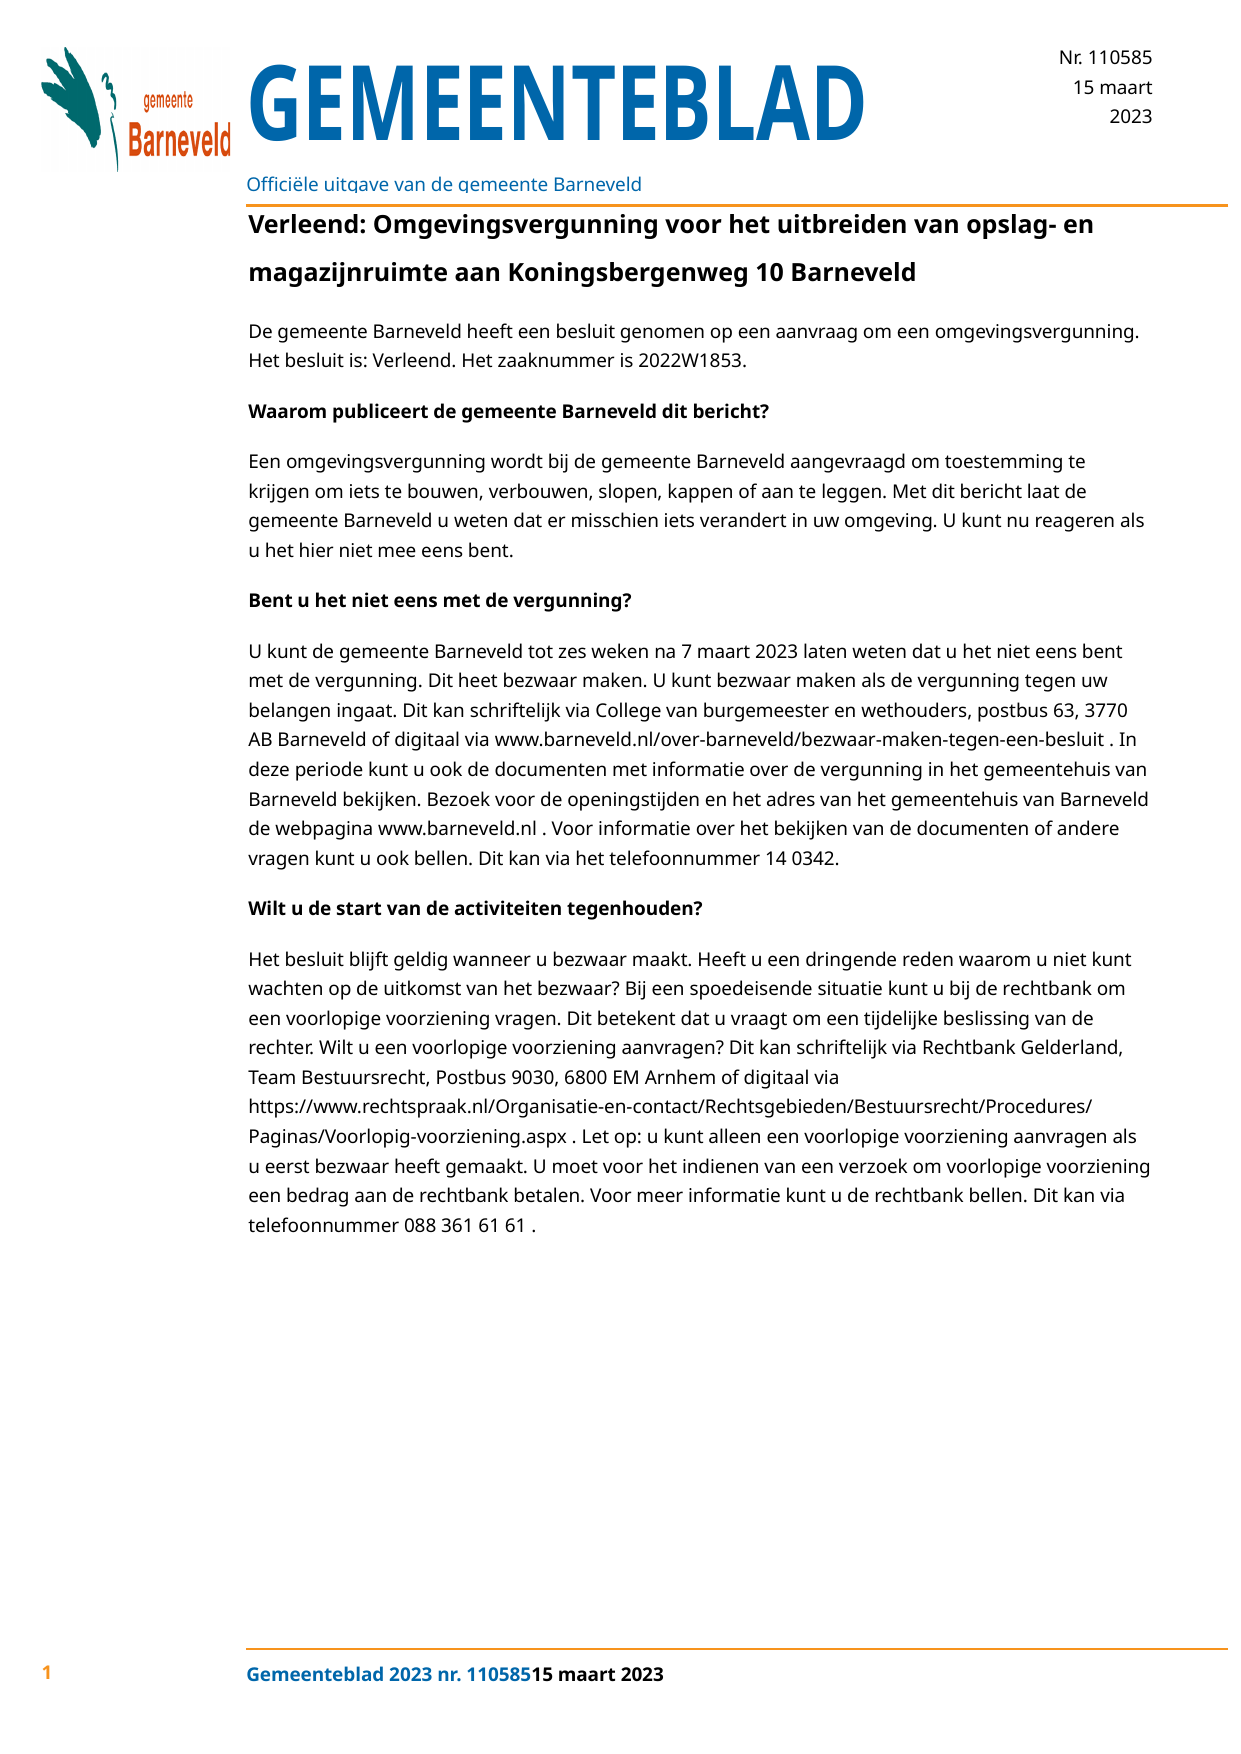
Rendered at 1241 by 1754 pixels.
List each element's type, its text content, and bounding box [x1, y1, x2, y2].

text Het besluit blijft geldig wanneer u bezwaar maakt. Heeft u een dringende reden waarom u niet kunt wachten op de uitkomst van het bezwaar? Bij een spoedeisende situatie kunt u bij de rechtbank om een voorlopige voorziening vragen. Dit betekent dat u vraagt om een tijdelijke beslissing van de rechter. Wilt u een voorlopige voorziening aanvragen? Dit kan schriftelijk via Rechtbank Gelderland, Team Bestuursrecht, Postbus 9030, 6800 EM Arnhem of digitaal via https://www.rechtspraak.nl/Organisatie-en-contact/Rechtsgebieden/Bestuursrecht/Procedures/Paginas/Voorlopig-voorziening.aspx . Let op: u kunt alleen een voorlopige voorziening aanvragen als u eerst bezwaar heeft gemaakt. U moet voor het indienen van een verzoek om voorlopige voorziening een bedrag aan de rechtbank betalen. Voor meer informatie kunt u de rechtbank bellen. Dit kan via telefoonnummer 088 361 61 61 . [248, 946, 1152, 1238]
text Wilt u de start van de activiteiten tegenhouden? [248, 895, 1152, 921]
text Bent u het niet eens met de vergunning? [248, 587, 1152, 613]
text U kunt de gemeente Barneveld tot zes weken na 7 maart 2023 laten weten dat u het niet eens bent met de vergunning. Dit heet bezwaar maken. U kunt bezwaar maken als de vergunning tegen uw belangen ingaat. Dit kan schriftelijk via College van burgemeester en wethouders, postbus 63, 3770 AB Barneveld of digitaal via www.barneveld.nl/over-barneveld/bezwaar-maken-tegen-een-besluit . In deze periode kunt u ook de documenten met informatie over de vergunning in het gemeentehuis van Barneveld bekijken. Bezoek voor de openingstijden en het adres van het gemeentehuis van Barneveld de webpagina www.barneveld.nl . Voor informatie over het bekijken van de documenten of andere vragen kunt u ook bellen. Dit kan via het telefoonnummer 14 0342. [248, 638, 1152, 871]
text Een omgevingsvergunning wordt bij de gemeente Barneveld aangevraagd om toestemming te krijgen om iets te bouwen, verbouwen, slopen, kappen of aan te leggen. Met dit bericht laat de gemeente Barneveld u weten dat er misschien iets verandert in uw omgeving. U kunt nu reageren als u het hier niet mee eens bent. [248, 448, 1152, 563]
picture [41, 47, 231, 172]
text Verleend: Omgevingsvergunning voor het uitbreiden van opslag- en magazijnruimte aan Koningsbergenweg 10 Barneveld [248, 207, 1152, 288]
text De gemeente Barneveld heeft een besluit genomen op een aanvraag om een omgevingsvergunning. Het besluit is: Verleend. Het zaaknummer is 2022W1853. [248, 318, 1152, 373]
text Waarom publiceert de gemeente Barneveld dit bericht? [248, 398, 1152, 424]
